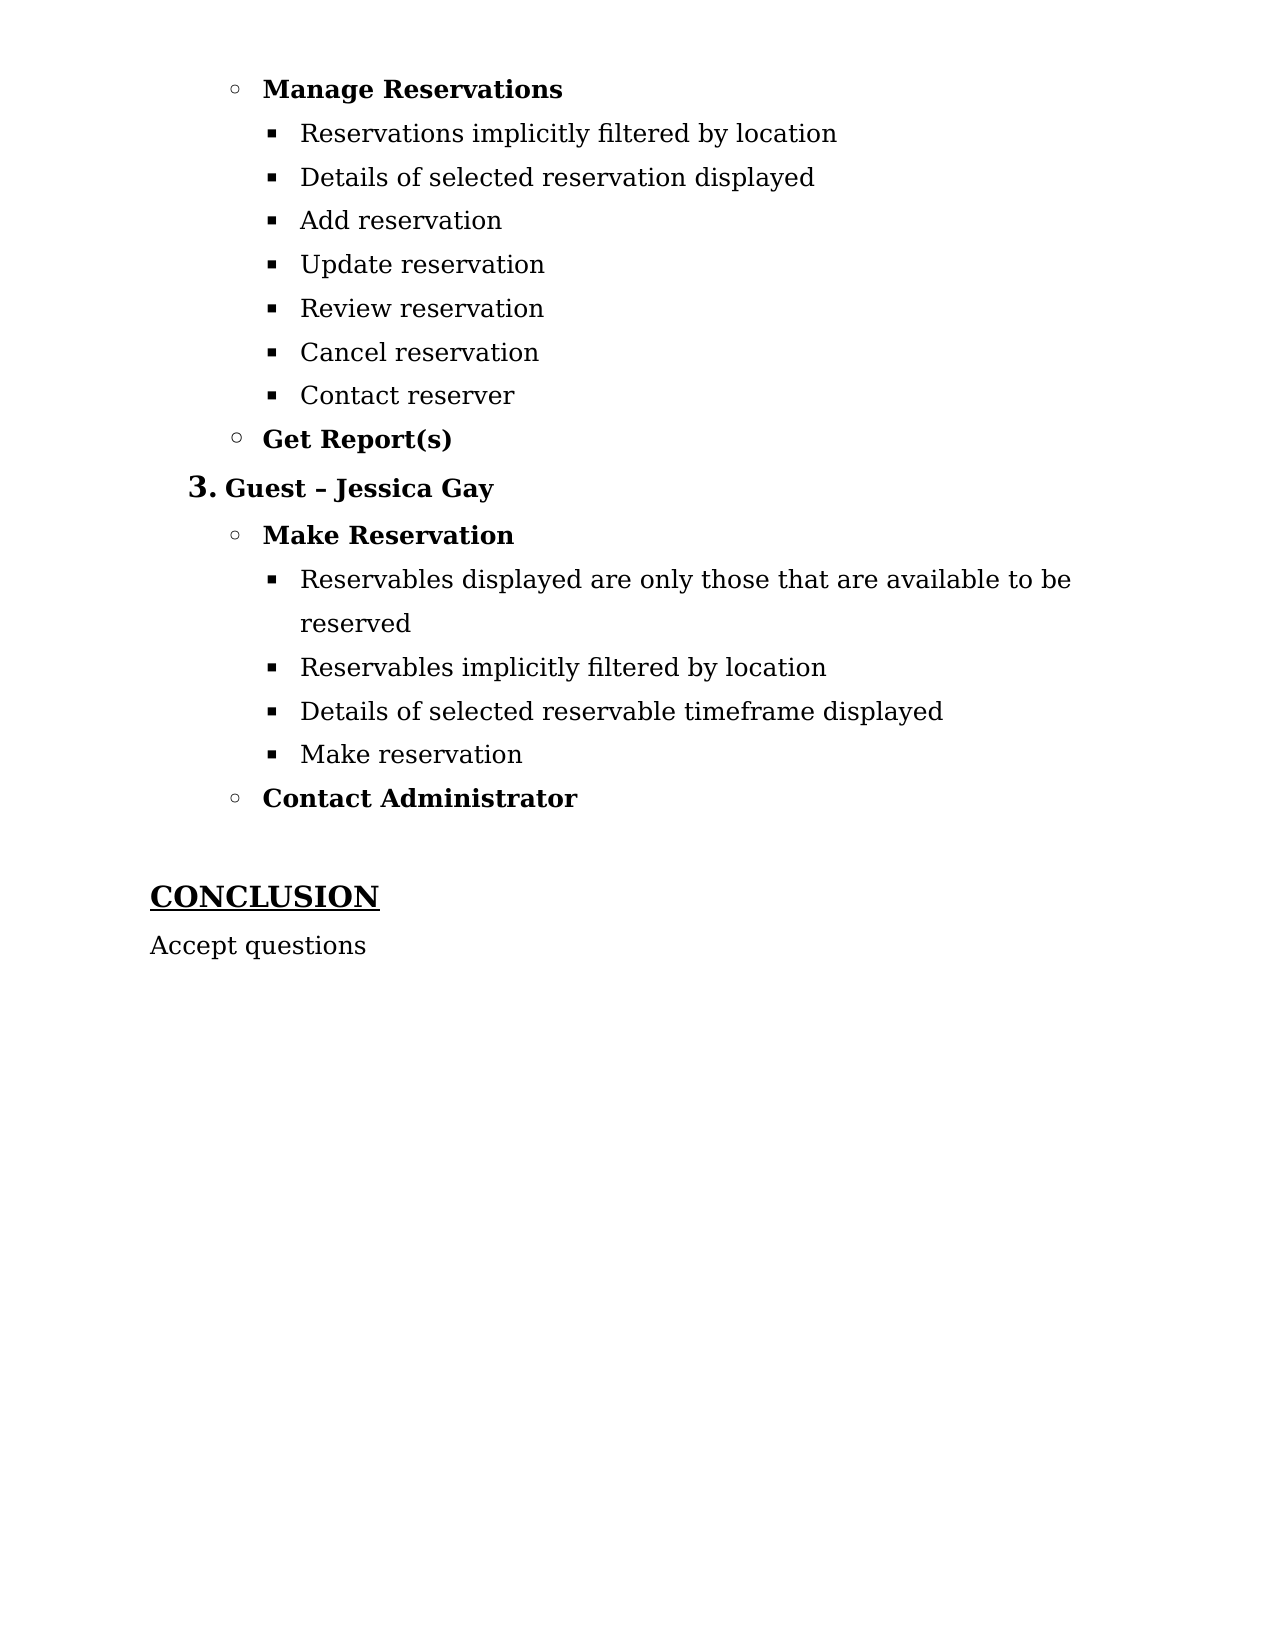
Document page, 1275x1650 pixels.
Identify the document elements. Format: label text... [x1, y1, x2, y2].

list Guest – Jessica Gay [187, 470, 1125, 504]
text Accept questions [150, 931, 1125, 960]
list Review reservation [262, 294, 1125, 323]
list Update reservation [262, 250, 1125, 279]
list Contact Administrator [225, 784, 1125, 813]
list Reservables implicitly filtered by location [262, 653, 1125, 682]
list Details of selected reservable timeframe displayed [262, 697, 1125, 726]
list Make Reservation [225, 521, 1125, 551]
text CONCLUSION [150, 879, 1125, 914]
list Reservations implicitly filtered by location [262, 119, 1125, 148]
list Details of selected reservation displayed [262, 163, 1125, 192]
list Reservables displayed are only those that are available to be reserved [262, 565, 1125, 638]
list Cancel reservation [262, 338, 1125, 367]
list Contact reserver [262, 382, 1125, 411]
list Get Report(s) [225, 425, 1125, 455]
list Make reservation [262, 740, 1125, 769]
list Add reservation [262, 207, 1125, 236]
list Manage Reservations [225, 75, 1125, 104]
